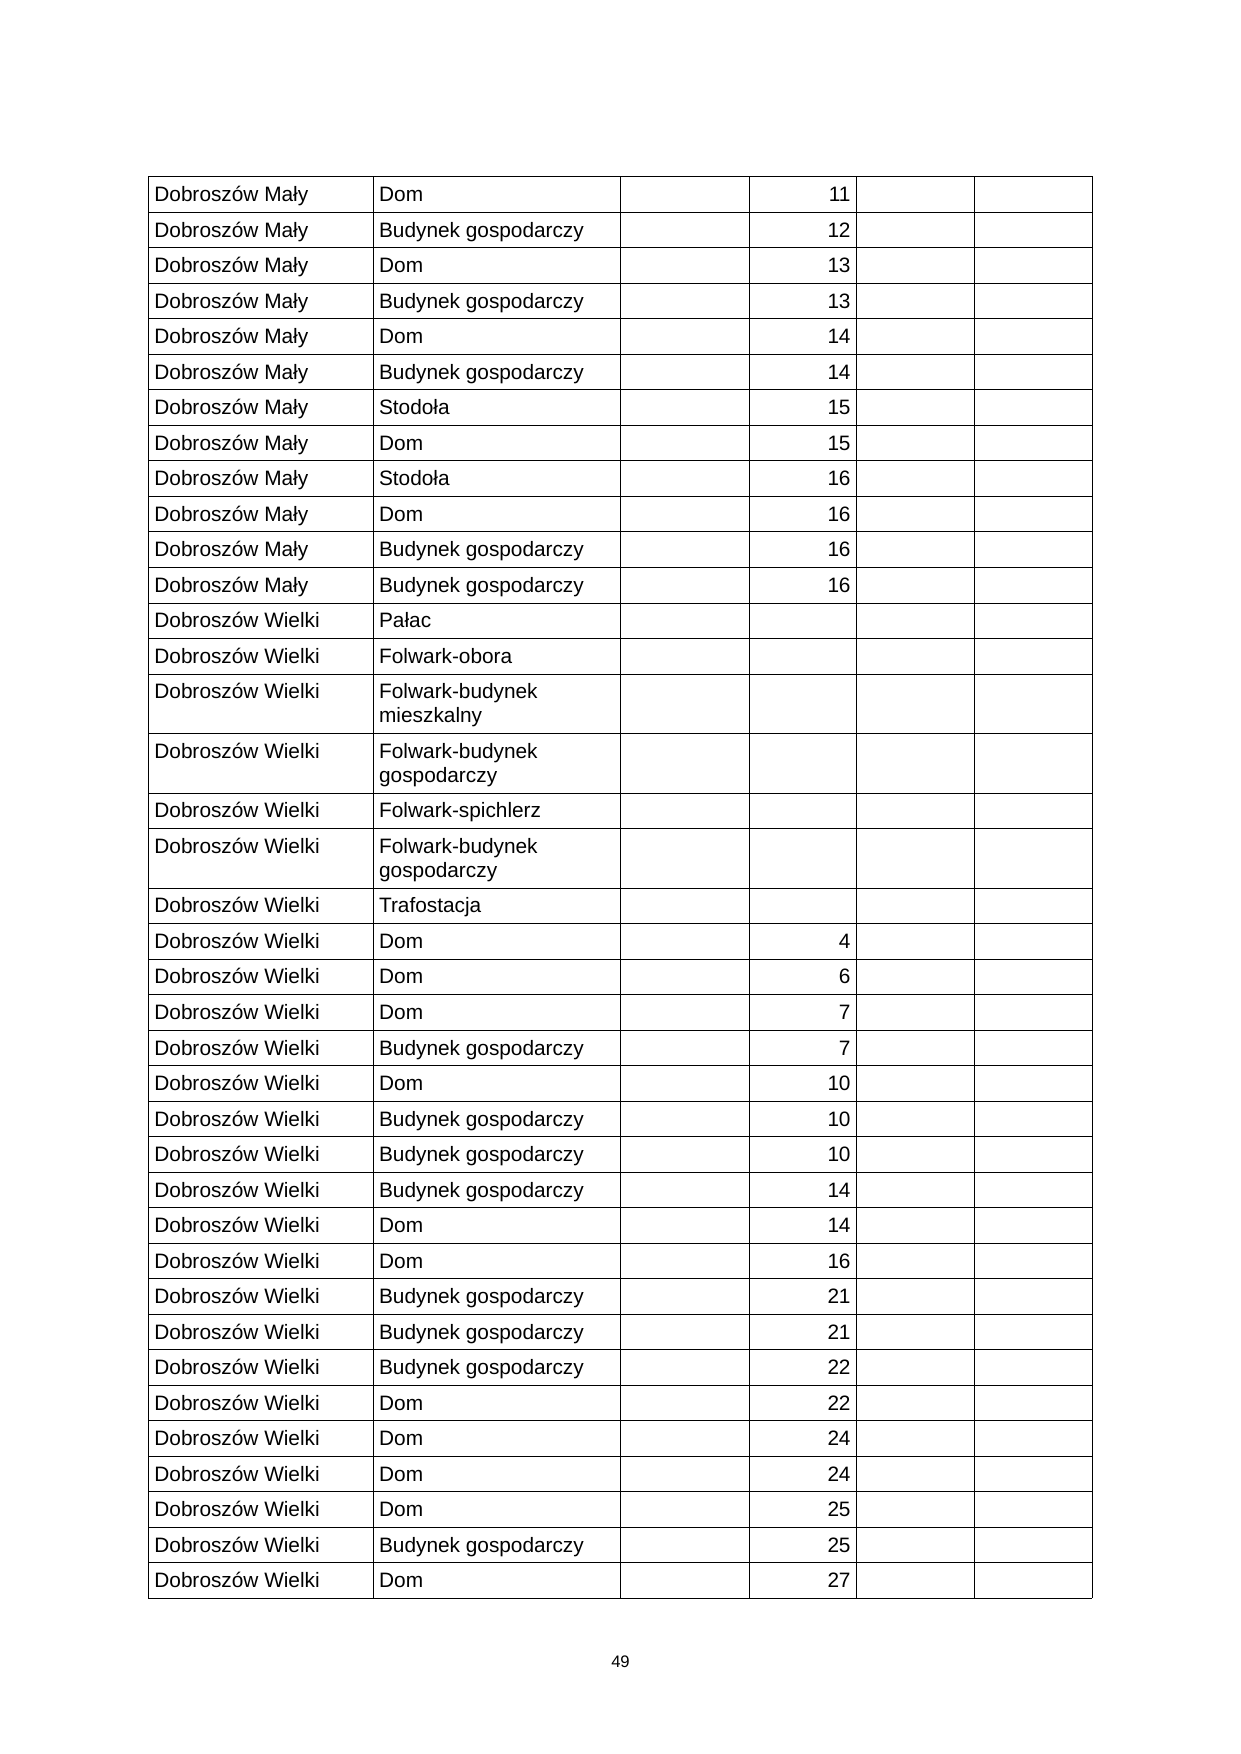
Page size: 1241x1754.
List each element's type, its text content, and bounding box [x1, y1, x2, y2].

table_cell 14 [750, 319, 856, 354]
table_cell Dobroszów Wielki [149, 829, 373, 887]
table_cell [621, 1137, 749, 1172]
table_cell Budynek gospodarczy [374, 355, 620, 389]
table_cell [621, 1279, 749, 1314]
table_cell Budynek gospodarczy [374, 1173, 620, 1207]
table_cell 14 [750, 355, 856, 389]
table_cell [857, 924, 974, 958]
table_cell [857, 213, 974, 247]
table_cell Budynek gospodarczy [374, 213, 620, 247]
table_cell Dom [374, 924, 620, 958]
table_cell [857, 1102, 974, 1136]
table_cell Folwark-spichlerz [374, 794, 620, 828]
table_cell [857, 497, 974, 531]
table_cell 16 [750, 461, 856, 496]
table_cell [857, 248, 974, 283]
table_cell Dobroszów Wielki [149, 960, 373, 994]
table_cell 16 [750, 568, 856, 602]
table_cell [975, 1350, 1092, 1385]
table_cell [857, 995, 974, 1029]
table_cell Dobroszów Mały [149, 532, 373, 567]
table_cell [621, 1173, 749, 1207]
table_cell Dobroszów Wielki [149, 1102, 373, 1136]
table_cell [750, 794, 856, 828]
table_cell Dobroszów Mały [149, 568, 373, 602]
table_cell [857, 1528, 974, 1562]
table_cell [621, 1421, 749, 1456]
table_cell 4 [750, 924, 856, 958]
table_cell 10 [750, 1066, 856, 1101]
table_cell [857, 639, 974, 673]
table_cell [975, 390, 1092, 425]
table_cell [750, 829, 856, 887]
table_cell [621, 1457, 749, 1491]
table_cell [857, 675, 974, 733]
table_cell [975, 1279, 1092, 1314]
table_cell Dom [374, 1492, 620, 1527]
table_cell [975, 1492, 1092, 1527]
table_cell Dobroszów Wielki [149, 1492, 373, 1527]
table_cell Dobroszów Mały [149, 284, 373, 318]
table_cell [857, 284, 974, 318]
table_cell [621, 1492, 749, 1527]
table_cell Dobroszów Wielki [149, 1421, 373, 1456]
table_cell Dobroszów Mały [149, 248, 373, 283]
table_cell 15 [750, 390, 856, 425]
table_cell [857, 1492, 974, 1527]
table_cell 7 [750, 995, 856, 1029]
table_cell Dom [374, 426, 620, 460]
table_cell 16 [750, 497, 856, 531]
table_cell [975, 960, 1092, 994]
table_cell Dobroszów Mały [149, 426, 373, 460]
table_cell 27 [750, 1563, 856, 1598]
table_cell [621, 639, 749, 673]
table_cell Dom [374, 248, 620, 283]
table_cell [621, 924, 749, 958]
table_cell [750, 734, 856, 792]
table_cell [975, 1244, 1092, 1278]
table_cell Budynek gospodarczy [374, 1528, 620, 1562]
table_cell Folwark-obora [374, 639, 620, 673]
table_cell [857, 1279, 974, 1314]
table_cell Dobroszów Wielki [149, 794, 373, 828]
table_cell [857, 1208, 974, 1243]
table_cell [975, 426, 1092, 460]
table_cell [975, 675, 1092, 733]
table_cell [975, 177, 1092, 212]
table_cell [975, 1031, 1092, 1065]
table_cell [975, 734, 1092, 792]
table_cell [975, 829, 1092, 887]
table_cell Dom [374, 1244, 620, 1278]
table_cell [621, 177, 749, 212]
table_cell Dobroszów Wielki [149, 1208, 373, 1243]
table_cell [975, 1066, 1092, 1101]
table_cell [975, 355, 1092, 389]
table_cell 13 [750, 248, 856, 283]
table_cell [975, 924, 1092, 958]
table_cell Budynek gospodarczy [374, 1031, 620, 1065]
table_cell [621, 1386, 749, 1420]
table_cell 25 [750, 1528, 856, 1562]
table_cell 22 [750, 1386, 856, 1420]
table_cell Dobroszów Wielki [149, 1386, 373, 1420]
table_cell [857, 568, 974, 602]
table_cell Dobroszów Wielki [149, 675, 373, 733]
table_cell Dobroszów Mały [149, 355, 373, 389]
table_cell [857, 889, 974, 923]
table_cell [975, 319, 1092, 354]
table_cell [621, 213, 749, 247]
table_cell [857, 1031, 974, 1065]
table_cell [621, 568, 749, 602]
table_cell Budynek gospodarczy [374, 1350, 620, 1385]
table_cell Dom [374, 1386, 620, 1420]
table_cell 25 [750, 1492, 856, 1527]
table_cell Dobroszów Wielki [149, 639, 373, 673]
table_cell [975, 568, 1092, 602]
table_cell [621, 319, 749, 354]
table_cell Budynek gospodarczy [374, 284, 620, 318]
table_cell [621, 960, 749, 994]
table_cell [621, 1102, 749, 1136]
table_cell Budynek gospodarczy [374, 532, 620, 567]
table_cell Budynek gospodarczy [374, 1102, 620, 1136]
table_cell Dobroszów Mały [149, 497, 373, 531]
table_cell [975, 1137, 1092, 1172]
table_cell 10 [750, 1102, 856, 1136]
table_cell Dobroszów Mały [149, 177, 373, 212]
table_cell 15 [750, 426, 856, 460]
table_cell [857, 1173, 974, 1207]
table_cell [975, 213, 1092, 247]
table_cell 24 [750, 1421, 856, 1456]
table_cell [857, 177, 974, 212]
table_cell Dom [374, 1421, 620, 1456]
table_cell [857, 1244, 974, 1278]
table_cell Dobroszów Wielki [149, 995, 373, 1029]
table_cell Dobroszów Wielki [149, 1031, 373, 1065]
table_cell Dobroszów Wielki [149, 1528, 373, 1562]
table_cell [621, 1528, 749, 1562]
table_cell [621, 889, 749, 923]
table_cell [857, 734, 974, 792]
table_cell Dobroszów Wielki [149, 1350, 373, 1385]
table_cell Dobroszów Wielki [149, 1279, 373, 1314]
table_cell 21 [750, 1279, 856, 1314]
table_cell [975, 1563, 1092, 1598]
table_cell 16 [750, 1244, 856, 1278]
table_cell 7 [750, 1031, 856, 1065]
table_cell [975, 1102, 1092, 1136]
table_cell [975, 248, 1092, 283]
table_cell [621, 995, 749, 1029]
table_cell [857, 461, 974, 496]
table_cell Dobroszów Wielki [149, 734, 373, 792]
table_cell [857, 1315, 974, 1349]
table_cell [621, 461, 749, 496]
table_cell 14 [750, 1208, 856, 1243]
table_cell [621, 426, 749, 460]
table_cell [857, 604, 974, 638]
table_cell Dom [374, 1457, 620, 1491]
table_cell [975, 1386, 1092, 1420]
table_cell Dom [374, 319, 620, 354]
table_cell [857, 355, 974, 389]
table_cell Pałac [374, 604, 620, 638]
table_cell [857, 1066, 974, 1101]
table_cell [621, 829, 749, 887]
table_cell [621, 497, 749, 531]
table_cell [975, 604, 1092, 638]
table_cell [621, 1208, 749, 1243]
table_cell [621, 1244, 749, 1278]
table_cell Budynek gospodarczy [374, 1315, 620, 1349]
table_cell Dobroszów Mały [149, 390, 373, 425]
table_cell 10 [750, 1137, 856, 1172]
table_cell 21 [750, 1315, 856, 1349]
table_cell Trafostacja [374, 889, 620, 923]
table_cell [975, 532, 1092, 567]
table_cell [621, 1315, 749, 1349]
table_cell [975, 639, 1092, 673]
table_cell [857, 1386, 974, 1420]
table_cell [750, 675, 856, 733]
table_cell Stodoła [374, 390, 620, 425]
table_cell [621, 675, 749, 733]
table_cell Folwark-budynek mieszkalny [374, 675, 620, 733]
table_cell Dom [374, 995, 620, 1029]
table_cell [857, 829, 974, 887]
table_cell 14 [750, 1173, 856, 1207]
table_cell [750, 604, 856, 638]
table_cell [857, 426, 974, 460]
table_cell Budynek gospodarczy [374, 1137, 620, 1172]
table_cell [975, 497, 1092, 531]
table_cell [857, 532, 974, 567]
table_cell Budynek gospodarczy [374, 568, 620, 602]
table_cell Dobroszów Mały [149, 319, 373, 354]
table_cell Dobroszów Wielki [149, 924, 373, 958]
table_cell [857, 1457, 974, 1491]
table_cell [621, 604, 749, 638]
table_cell [621, 794, 749, 828]
table_cell [975, 1528, 1092, 1562]
table_cell 6 [750, 960, 856, 994]
table_cell 12 [750, 213, 856, 247]
table_cell Dobroszów Wielki [149, 604, 373, 638]
table_cell [975, 794, 1092, 828]
table_cell Folwark-budynek gospodarczy [374, 734, 620, 792]
table_cell 13 [750, 284, 856, 318]
table_cell [621, 248, 749, 283]
table_cell Dobroszów Wielki [149, 1244, 373, 1278]
table_cell [621, 1066, 749, 1101]
table_cell [857, 960, 974, 994]
table_cell Dobroszów Wielki [149, 1066, 373, 1101]
table_cell [621, 1563, 749, 1598]
table_cell [621, 1350, 749, 1385]
table_cell Dobroszów Wielki [149, 1137, 373, 1172]
table_cell Budynek gospodarczy [374, 1279, 620, 1314]
table_cell [975, 995, 1092, 1029]
table_cell Dom [374, 1563, 620, 1598]
table_cell Dobroszów Wielki [149, 889, 373, 923]
table_cell Dobroszów Wielki [149, 1315, 373, 1349]
table_cell [750, 639, 856, 673]
table_cell [857, 1350, 974, 1385]
table_cell 22 [750, 1350, 856, 1385]
table_cell [857, 1563, 974, 1598]
table_cell [975, 1421, 1092, 1456]
table_cell Dom [374, 497, 620, 531]
table_cell [621, 1031, 749, 1065]
table_cell [621, 734, 749, 792]
table_cell [750, 889, 856, 923]
table_cell Dom [374, 177, 620, 212]
table_cell Dobroszów Wielki [149, 1457, 373, 1491]
table_cell [975, 1457, 1092, 1491]
table_cell [621, 284, 749, 318]
table_cell Dom [374, 1066, 620, 1101]
table_cell Dom [374, 1208, 620, 1243]
table_cell [621, 390, 749, 425]
table_cell Stodoła [374, 461, 620, 496]
table_cell Dobroszów Wielki [149, 1173, 373, 1207]
table_cell [621, 532, 749, 567]
table_cell [857, 1137, 974, 1172]
table_cell [857, 1421, 974, 1456]
table_cell [857, 794, 974, 828]
table_cell [857, 390, 974, 425]
table_cell Dobroszów Mały [149, 213, 373, 247]
table_cell [975, 1208, 1092, 1243]
table_cell Folwark-budynek gospodarczy [374, 829, 620, 887]
table_cell [975, 1173, 1092, 1207]
table_cell [975, 1315, 1092, 1349]
table_cell [975, 889, 1092, 923]
table_cell Dobroszów Mały [149, 461, 373, 496]
table_cell Dobroszów Wielki [149, 1563, 373, 1598]
table_cell 24 [750, 1457, 856, 1491]
table_cell 11 [750, 177, 856, 212]
table_cell [975, 284, 1092, 318]
table_cell [857, 319, 974, 354]
table_cell [621, 355, 749, 389]
table_cell 16 [750, 532, 856, 567]
table_cell [975, 461, 1092, 496]
table_cell Dom [374, 960, 620, 994]
